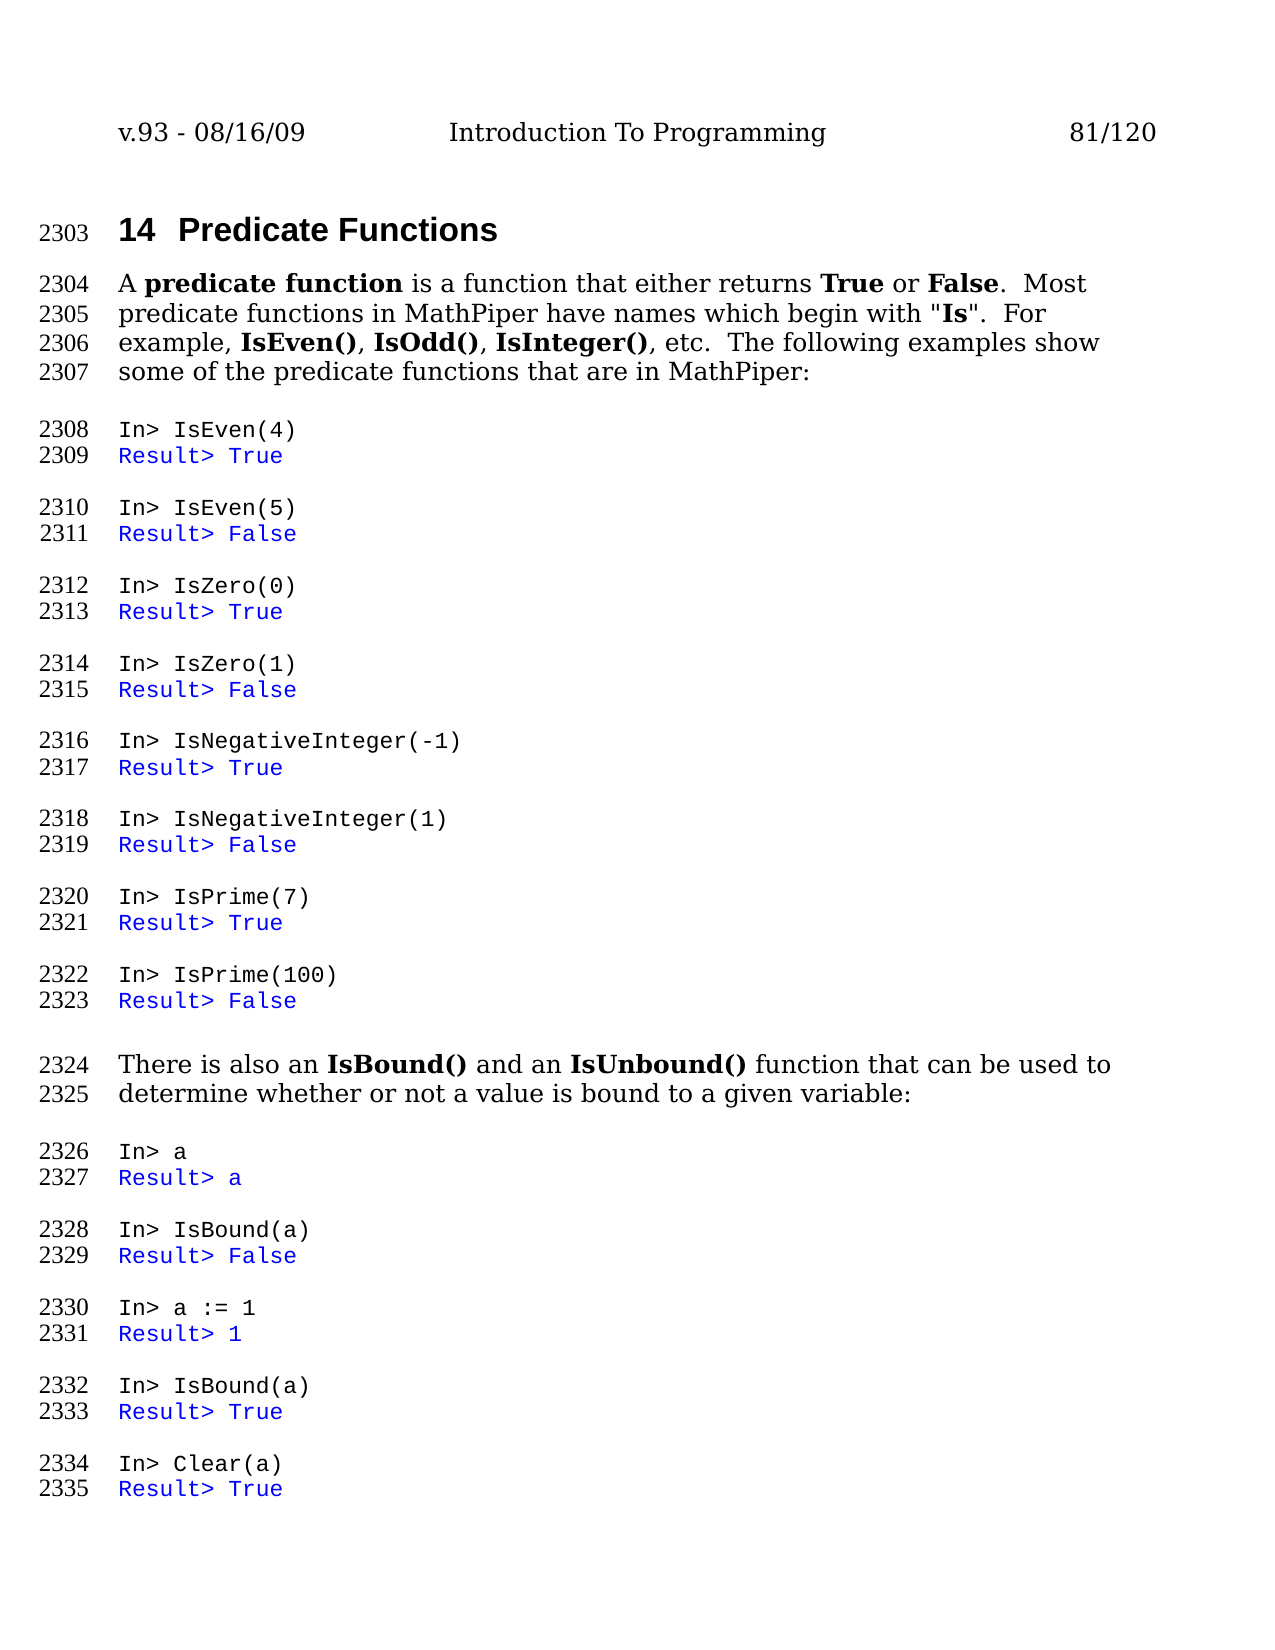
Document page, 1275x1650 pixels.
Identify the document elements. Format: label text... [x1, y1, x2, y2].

text In> IsEven(5) [118, 496, 1157, 522]
text In> a := 1 [118, 1296, 1157, 1322]
text In> IsPrime(100) [118, 963, 1157, 989]
text Result> False [118, 678, 1157, 704]
text Result> True [118, 600, 1157, 626]
text Result> True [118, 444, 1157, 471]
subtitle Predicate Functions [118, 210, 1157, 248]
text Result> a [118, 1167, 1157, 1192]
text A predicate function is a function that either returns True or False. Most predicate functions in MathPiper have names which begin with "Is". For example, IsEven(), IsOdd(), IsInteger(), etc. The following examples show some of the predicate functions that are in MathPiper: [118, 269, 1157, 387]
text In> IsEven(4) [118, 419, 1157, 444]
text Result> False [118, 834, 1157, 859]
text Result> 1 [118, 1322, 1157, 1348]
text Result> True [118, 756, 1157, 782]
text Result> True [118, 1400, 1157, 1426]
text In> IsBound(a) [118, 1374, 1157, 1400]
text In> IsPrime(7) [118, 886, 1157, 911]
text There is also an IsBound() and an IsUnbound() function that can be used to determine whether or not a value is bound to a given variable: [118, 1050, 1157, 1109]
text Result> False [118, 1244, 1157, 1270]
text In> IsNegativeInteger(-1) [118, 730, 1157, 756]
text Result> True [118, 1478, 1157, 1504]
text In> IsBound(a) [118, 1218, 1157, 1244]
text Result> False [118, 989, 1157, 1015]
text In> IsZero(0) [118, 574, 1157, 600]
text In> IsNegativeInteger(1) [118, 808, 1157, 834]
text In> IsZero(1) [118, 652, 1157, 678]
text In> Clear(a) [118, 1452, 1157, 1478]
text Result> True [118, 911, 1157, 937]
text In> a [118, 1141, 1157, 1167]
text Result> False [118, 522, 1157, 548]
